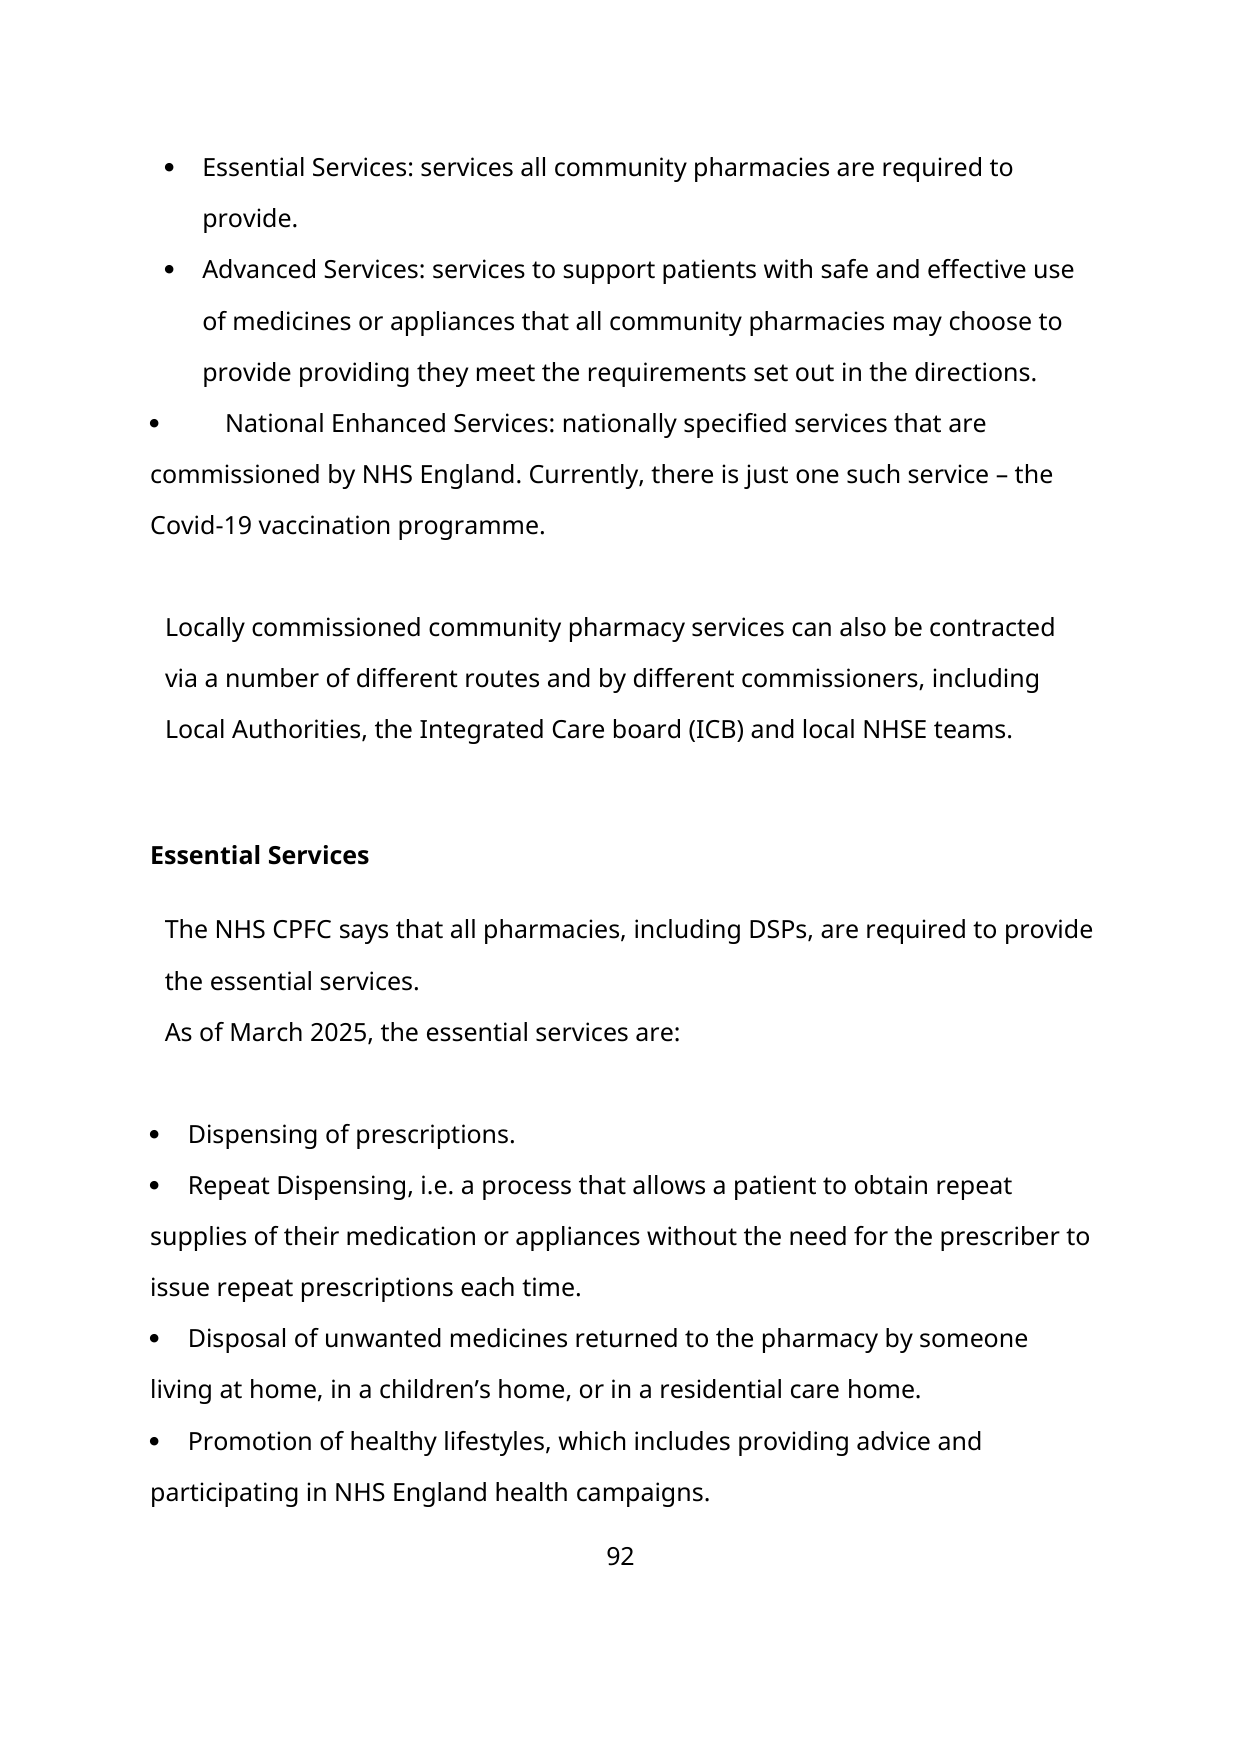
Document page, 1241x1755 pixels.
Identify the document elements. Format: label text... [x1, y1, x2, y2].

list Promotion of healthy lifestyles, which includes providing advice and participating in NHS England health campaigns. [150, 1423, 1095, 1508]
list Essential Services: services all community pharmacies are required to provide. [165, 150, 1095, 235]
list Advanced Services: services to support patients with safe and effective use of medicines or appliances that all community pharmacies may choose to provide providing they meet the requirements set out in the directions. [165, 252, 1095, 388]
subtitle Essential Services [150, 837, 1091, 872]
list Disposal of unwanted medicines returned to the pharmacy by someone living at home, in a children’s home, or in a residential care home. [150, 1321, 1095, 1406]
list Repeat Dispensing, i.e. a process that allows a patient to obtain repeat supplies of their medication or appliances without the need for the prescriber to issue repeat prescriptions each time. [150, 1167, 1095, 1303]
list Dispensing of prescriptions. [150, 1116, 1095, 1150]
text As of March 2025, the essential services are: [164, 1014, 1095, 1048]
text The NHS CPFC says that all pharmacies, including DSPs, are required to provide the essential services. [164, 901, 1095, 997]
list National Enhanced Services: nationally specified services that are commissioned by NHS England. Currently, there is just one such service – the Covid-19 vaccination programme. [150, 405, 1095, 541]
text Locally commissioned community pharmacy services can also be contracted via a number of different routes and by different commissioners, including Local Authorities, the Integrated Care board (ICB) and local NHSE teams. [165, 609, 1095, 746]
